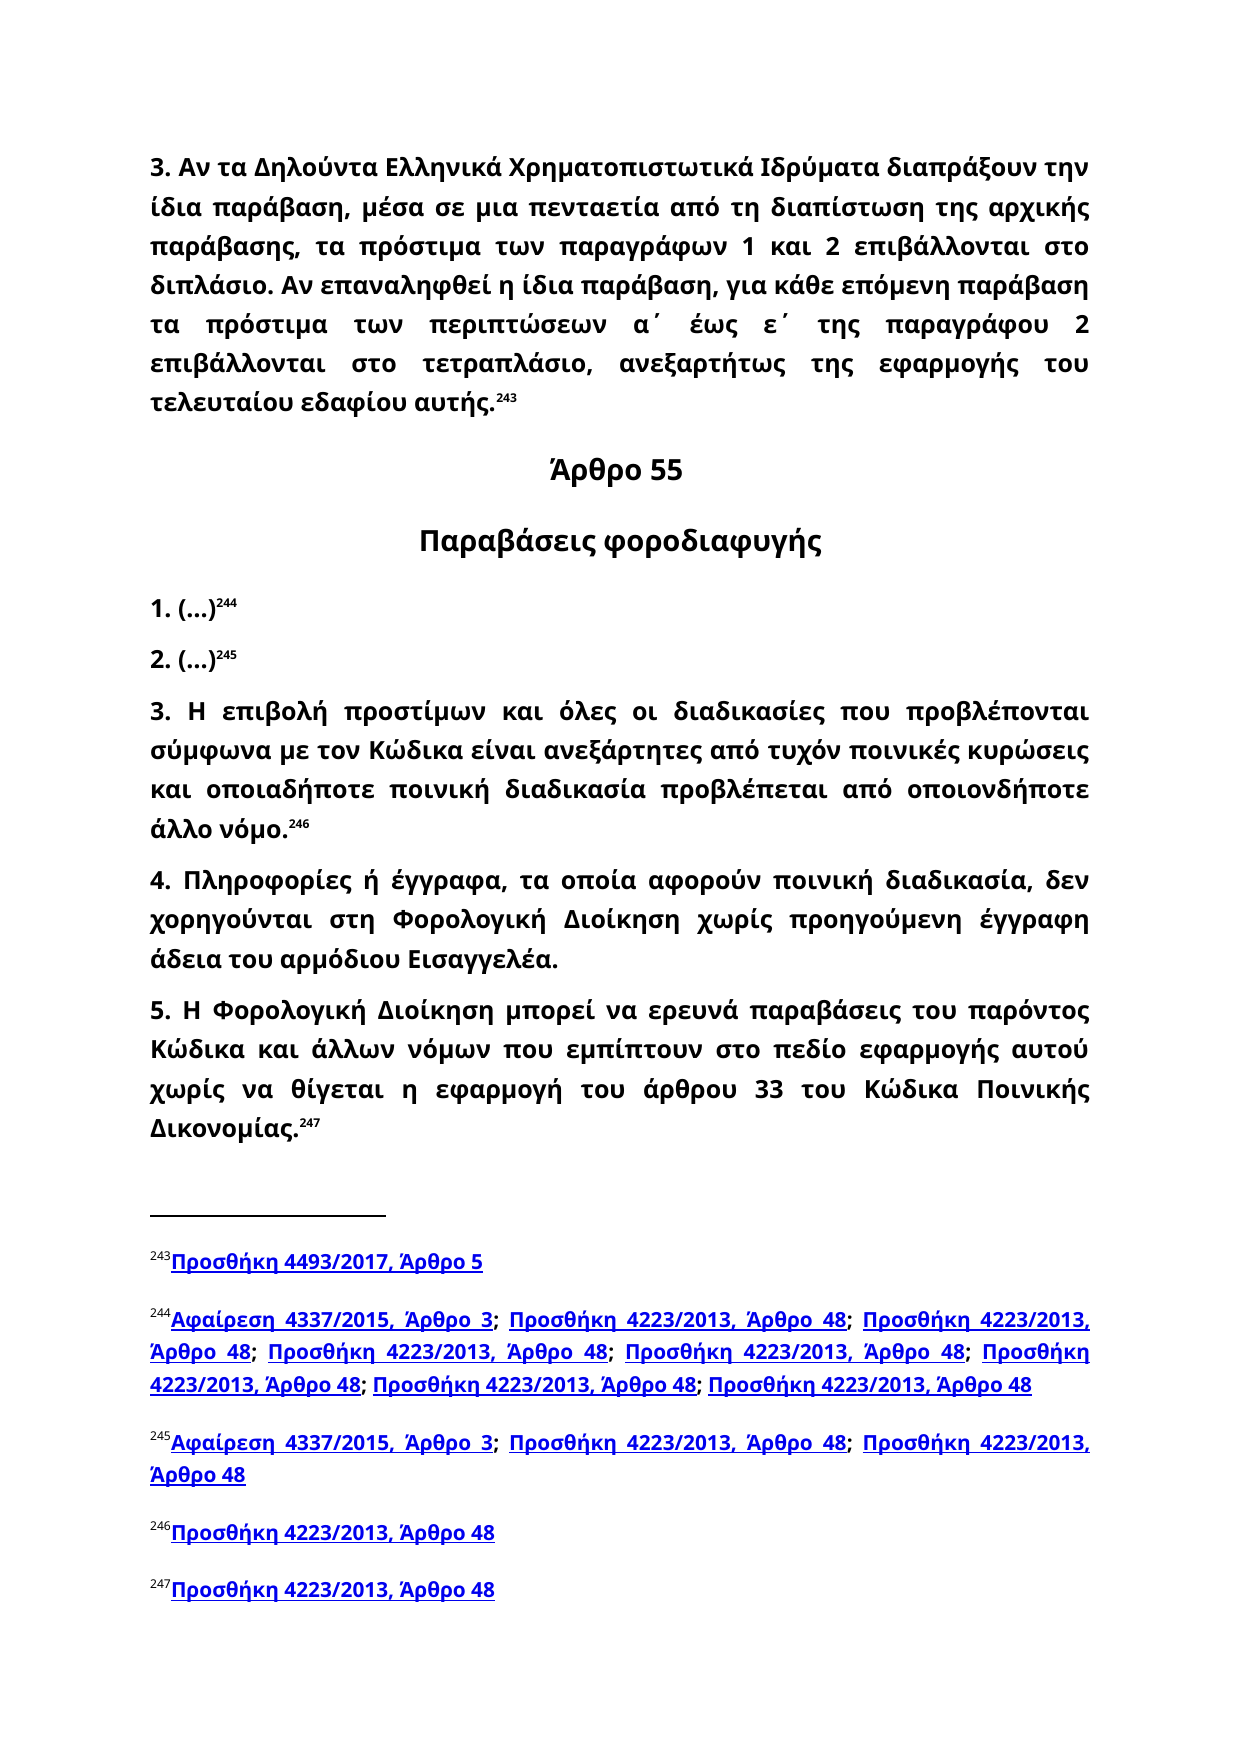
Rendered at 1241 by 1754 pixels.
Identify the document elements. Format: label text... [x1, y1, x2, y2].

text 4. Πληροφορίες ή έγγραφα, τα οποία αφορούν ποινική διαδικασία, δεν χορηγούνται στη Φορολογική Διοίκηση χωρίς προηγούμενη έγγραφη άδεια του αρμόδιου Εισαγγελέα. [150, 863, 1090, 975]
text 3. Αν τα Δηλούντα Ελληνικά Χρηματοπιστωτικά Ιδρύματα διαπράξουν την ίδια παράβαση, μέσα σε μια πενταετία από τη διαπίστωση της αρχικής παράβασης, τα πρόστιμα των παραγράφων 1 και 2 επιβάλλονται στο διπλάσιο. Αν επαναληφθεί η ίδια παράβαση, για κάθε επόμενη παράβαση τα πρόστιμα των περιπτώσεων α΄ έως ε΄ της παραγράφου 2 επιβάλλονται στο τετραπλάσιο, ανεξαρτήτως της εφαρμογής του τελευταίου εδαφίου αυτής. [150, 150, 1090, 419]
text Προσθήκη 4493/2017, Άρθρο 5 [150, 1247, 1090, 1276]
subtitle Άρθρο 55 [150, 449, 1090, 489]
text Προσθήκη 4223/2013, Άρθρο 48 [150, 1576, 1090, 1604]
text Αφαίρεση 4337/2015, Άρθρο 3; Προσθήκη 4223/2013, Άρθρο 48; Προσθήκη 4223/2013, Άρθρο 48; Προσθήκη 4223/2013, Άρθρο 48; Προσθήκη 4223/2013, Άρθρο 48; Προσθήκη 4223/2013, Άρθρο 48; Προσθήκη 4223/2013, Άρθρο 48; Προσθήκη 4223/2013, Άρθρο 48 [150, 1305, 1090, 1398]
text 2. (…) [150, 642, 1090, 676]
text 1. (…) [150, 590, 1090, 624]
text Αφαίρεση 4337/2015, Άρθρο 3; Προσθήκη 4223/2013, Άρθρο 48; Προσθήκη 4223/2013, Άρθρο 48 [150, 1428, 1090, 1489]
text 3. Η επιβολή προστίμων και όλες οι διαδικασίες που προβλέπονται σύμφωνα με τον Κώδικα είναι ανεξάρτητες από τυχόν ποινικές κυρώσεις και οποιαδήποτε ποινική διαδικασία προβλέπεται από οποιονδήποτε άλλο νόμο. [150, 694, 1090, 845]
text Προσθήκη 4223/2013, Άρθρο 48 [150, 1518, 1090, 1546]
text 5. Η Φορολογική Διοίκηση μπορεί να ερευνά παραβάσεις του παρόντος Κώδικα και άλλων νόμων που εμπίπτουν στο πεδίο εφαρμογής αυτού χωρίς να θίγεται η εφαρμογή του άρθρου 33 του Κώδικα Ποινικής Δικονομίας. [150, 993, 1090, 1144]
subtitle Παραβάσεις φοροδιαφυγής [150, 520, 1090, 559]
